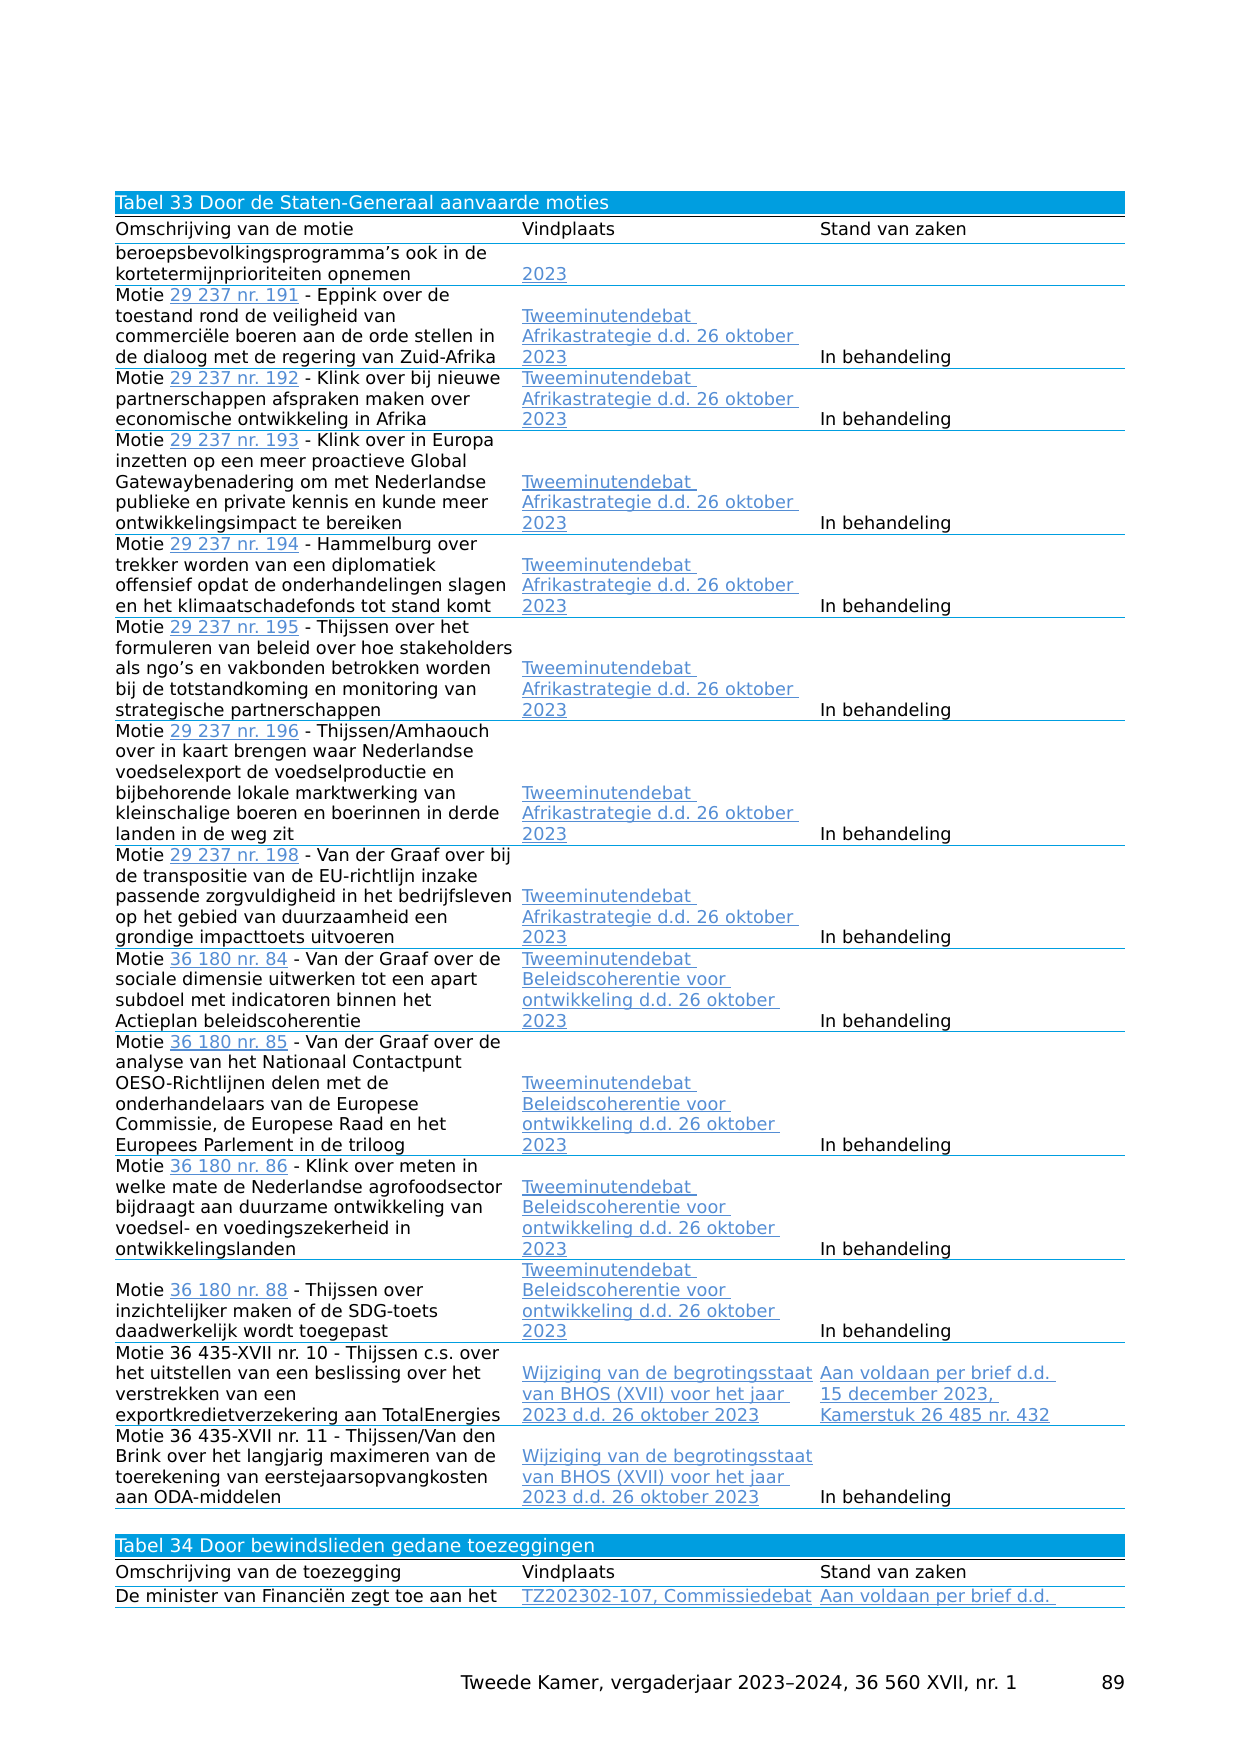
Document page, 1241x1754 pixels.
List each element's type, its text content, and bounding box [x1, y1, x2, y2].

table_cell 2023 [519, 244, 817, 284]
table_cell Motie 36 180 nr. 86 - Klink over meten in welke mate de Nederlandse agrofoodsector bijdraagt aan duurzame ontwikkeling van voedsel- en voedingszekerheid in ontwikkelingslanden [115, 1156, 519, 1259]
table_cell In behandeling [817, 949, 1125, 1031]
table_cell TZ202302-107, Commissiedebat [519, 1587, 817, 1607]
table_cell De minister van Financiën zegt toe aan het [115, 1587, 519, 1607]
table_cell In behandeling [817, 535, 1125, 617]
table_cell Tweeminutendebat Afrikastrategie d.d. 26 oktober 2023 [519, 286, 817, 367]
table_cell Motie 29 237 nr. 194 - Hammelburg over trekker worden van een diplomatiek offensief opdat de onderhandelingen slagen en het klimaatschadefonds tot stand komt [115, 535, 519, 617]
table_cell Vindplaats [519, 217, 817, 243]
table_cell Tweeminutendebat Beleidscoherentie voor ontwikkeling d.d. 26 oktober 2023 [519, 1156, 817, 1259]
table_cell Motie 29 237 nr. 193 - Klink over in Europa inzetten op een meer proactieve Global Gatewaybenadering om met Nederlandse publieke en private kennis en kunde meer ontwikkelingsimpact te bereiken [115, 431, 519, 533]
table_cell Motie 29 237 nr. 191 - Eppink over de toestand rond de veiligheid van commerciële boeren aan de orde stellen in de dialoog met de regering van Zuid-Afrika [115, 286, 519, 367]
table_cell Motie 29 237 nr. 192 - Klink over bij nieuwe partnerschappen afspraken maken over economische ontwikkeling in Afrika [115, 369, 519, 430]
table_cell Aan voldaan per brief d.d. [817, 1587, 1125, 1607]
table_cell Stand van zaken [817, 217, 1125, 243]
table_cell In behandeling [817, 1260, 1125, 1342]
table_cell Motie 36 180 nr. 84 - Van der Graaf over de sociale dimensie uitwerken tot een apart subdoel met indicatoren binnen het Actieplan beleidscoherentie [115, 949, 519, 1031]
table_cell Tweeminutendebat Beleidscoherentie voor ontwikkeling d.d. 26 oktober 2023 [519, 949, 817, 1031]
table_cell Wijziging van de begrotingsstaat van BHOS (XVII) voor het jaar 2023 d.d. 26 oktober 2023 [519, 1343, 817, 1425]
table_cell Motie 29 237 nr. 196 - Thijssen/Amhaouch over in kaart brengen waar Nederlandse voedselexport de voedselproductie en bijbehorende lokale marktwerking van kleinschalige boeren en boerinnen in derde landen in de weg zit [115, 721, 519, 844]
table_cell Tweeminutendebat Beleidscoherentie voor ontwikkeling d.d. 26 oktober 2023 [519, 1032, 817, 1155]
table_cell Motie 36 180 nr. 85 - Van der Graaf over de analyse van het Nationaal Contactpunt OESO-Richtlijnen delen met de onderhandelaars van de Europese Commissie, de Europese Raad en het Europees Parlement in de triloog [115, 1032, 519, 1155]
table_cell In behandeling [817, 369, 1125, 430]
table_cell In behandeling [817, 1032, 1125, 1155]
table_cell In behandeling [817, 1156, 1125, 1259]
table_cell Motie 36 435-XVII nr. 10 - Thijssen c.s. over het uitstellen van een beslissing over het verstrekken van een exportkredietverzekering aan TotalEnergies [115, 1343, 519, 1425]
table_cell Motie 36 435-XVII nr. 11 - Thijssen/Van den Brink over het langjarig maximeren van de toerekening van eerstejaarsopvangkosten aan ODA-middelen [115, 1426, 519, 1508]
table_cell In behandeling [817, 431, 1125, 533]
table_cell beroepsbevolkingsprogramma’s ook in de kortetermijnprioriteiten opnemen [115, 244, 519, 284]
table_cell Tweeminutendebat Afrikastrategie d.d. 26 oktober 2023 [519, 369, 817, 430]
table_cell Omschrijving van de toezegging [115, 1560, 519, 1586]
table_cell Tweeminutendebat Afrikastrategie d.d. 26 oktober 2023 [519, 846, 817, 948]
table_cell In behandeling [817, 1426, 1125, 1508]
table_cell Tweeminutendebat Afrikastrategie d.d. 26 oktober 2023 [519, 721, 817, 844]
table_cell Vindplaats [519, 1560, 817, 1586]
table_cell Motie 36 180 nr. 88 - Thijssen over inzichtelijker maken of de SDG-toets daadwerkelijk wordt toegepast [115, 1260, 519, 1342]
table_cell [817, 244, 1125, 284]
table_cell Tweeminutendebat Afrikastrategie d.d. 26 oktober 2023 [519, 431, 817, 533]
table_cell Aan voldaan per brief d.d. 15 december 2023, Kamerstuk 26 485 nr. 432 [817, 1343, 1125, 1425]
table_cell Tweeminutendebat Afrikastrategie d.d. 26 oktober 2023 [519, 535, 817, 617]
table_cell In behandeling [817, 721, 1125, 844]
table_cell Stand van zaken [817, 1560, 1125, 1586]
table_cell In behandeling [817, 846, 1125, 948]
table_cell In behandeling [817, 618, 1125, 720]
table_cell Motie 29 237 nr. 195 - Thijssen over het formuleren van beleid over hoe stakeholders als ngo’s en vakbonden betrokken worden bij de totstandkoming en monitoring van strategische partnerschappen [115, 618, 519, 720]
table_cell Omschrijving van de motie [115, 217, 519, 243]
table_cell Wijziging van de begrotingsstaat van BHOS (XVII) voor het jaar 2023 d.d. 26 oktober 2023 [519, 1426, 817, 1508]
table_cell In behandeling [817, 286, 1125, 367]
table_cell Tweeminutendebat Afrikastrategie d.d. 26 oktober 2023 [519, 618, 817, 720]
table_cell Tweeminutendebat Beleidscoherentie voor ontwikkeling d.d. 26 oktober 2023 [519, 1260, 817, 1342]
table_cell Motie 29 237 nr. 198 - Van der Graaf over bij de transpositie van de EU-richtlijn inzake passende zorgvuldigheid in het bedrijfsleven op het gebied van duurzaamheid een grondige impacttoets uitvoeren [115, 846, 519, 948]
